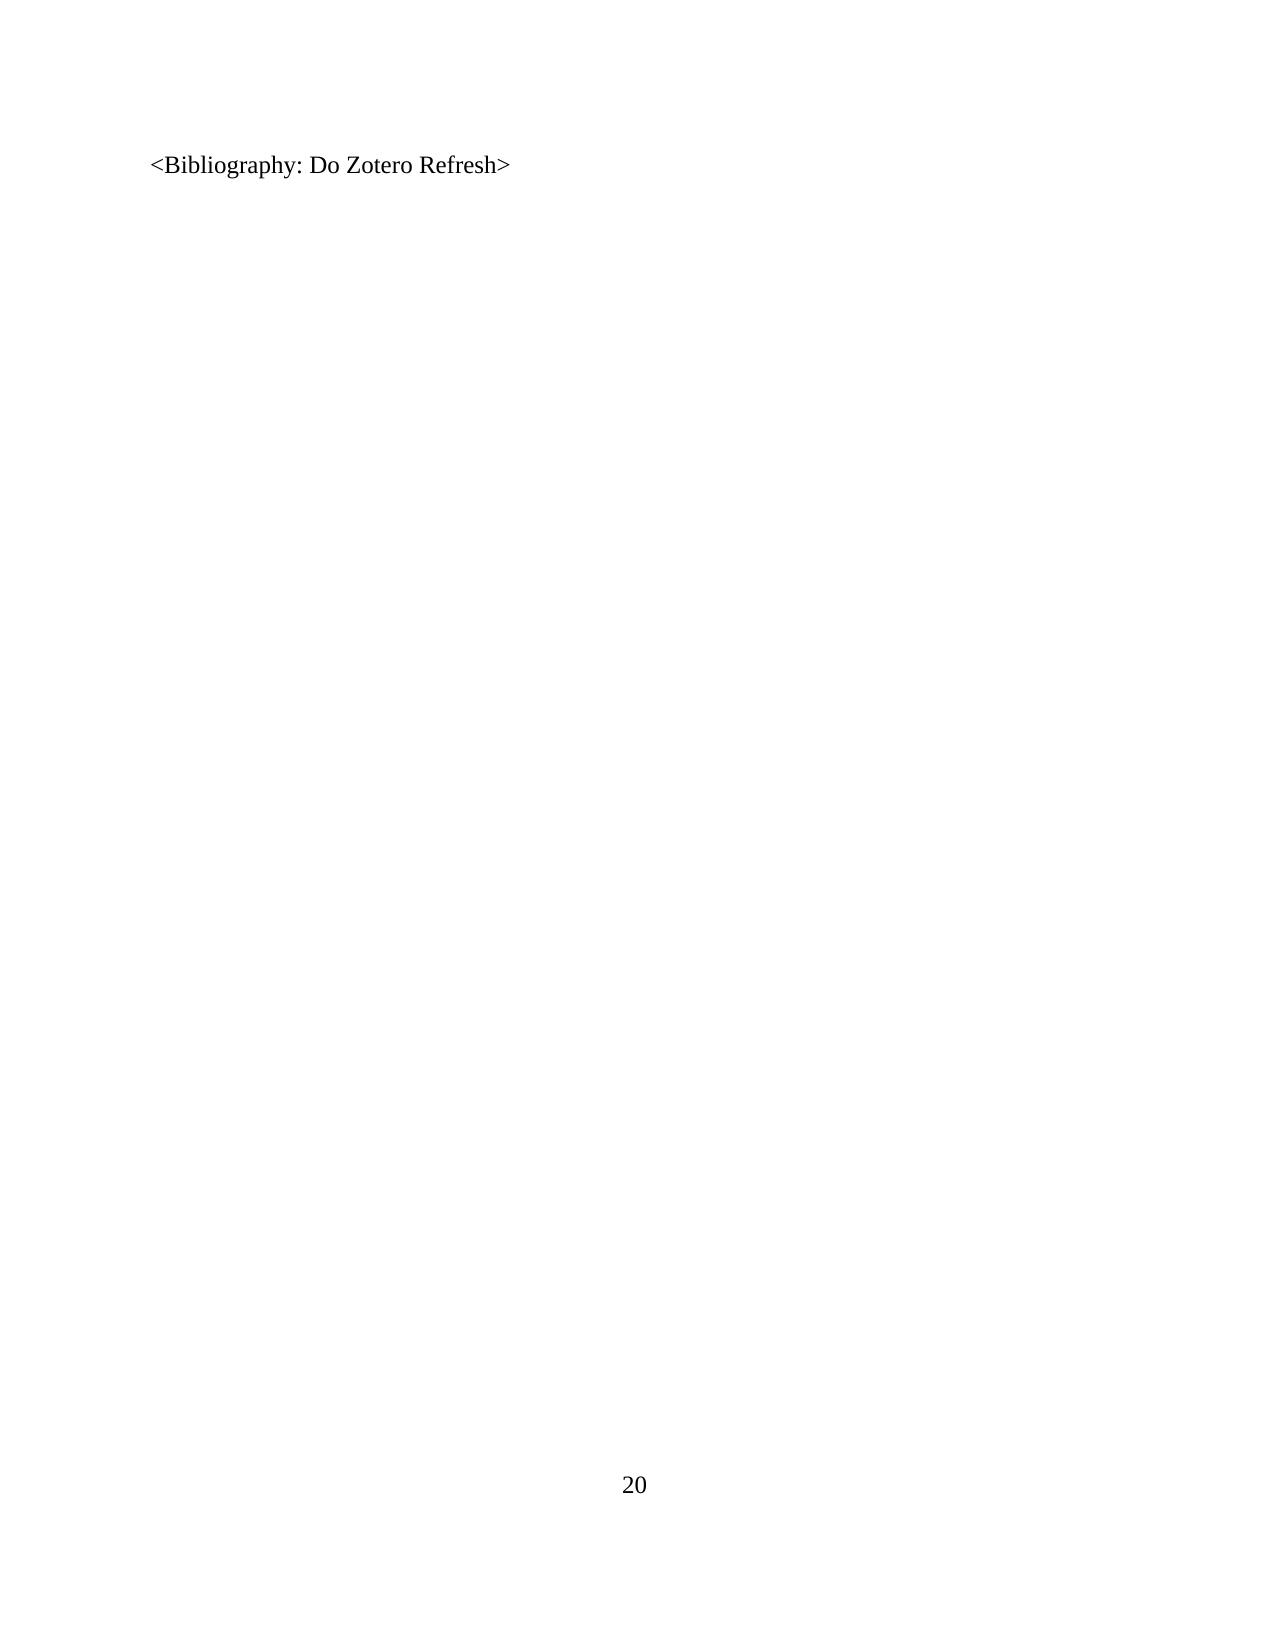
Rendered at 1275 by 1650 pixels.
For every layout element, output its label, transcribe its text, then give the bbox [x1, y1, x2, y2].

text <Bibliography: Do Zotero Refresh> [150, 150, 1125, 179]
